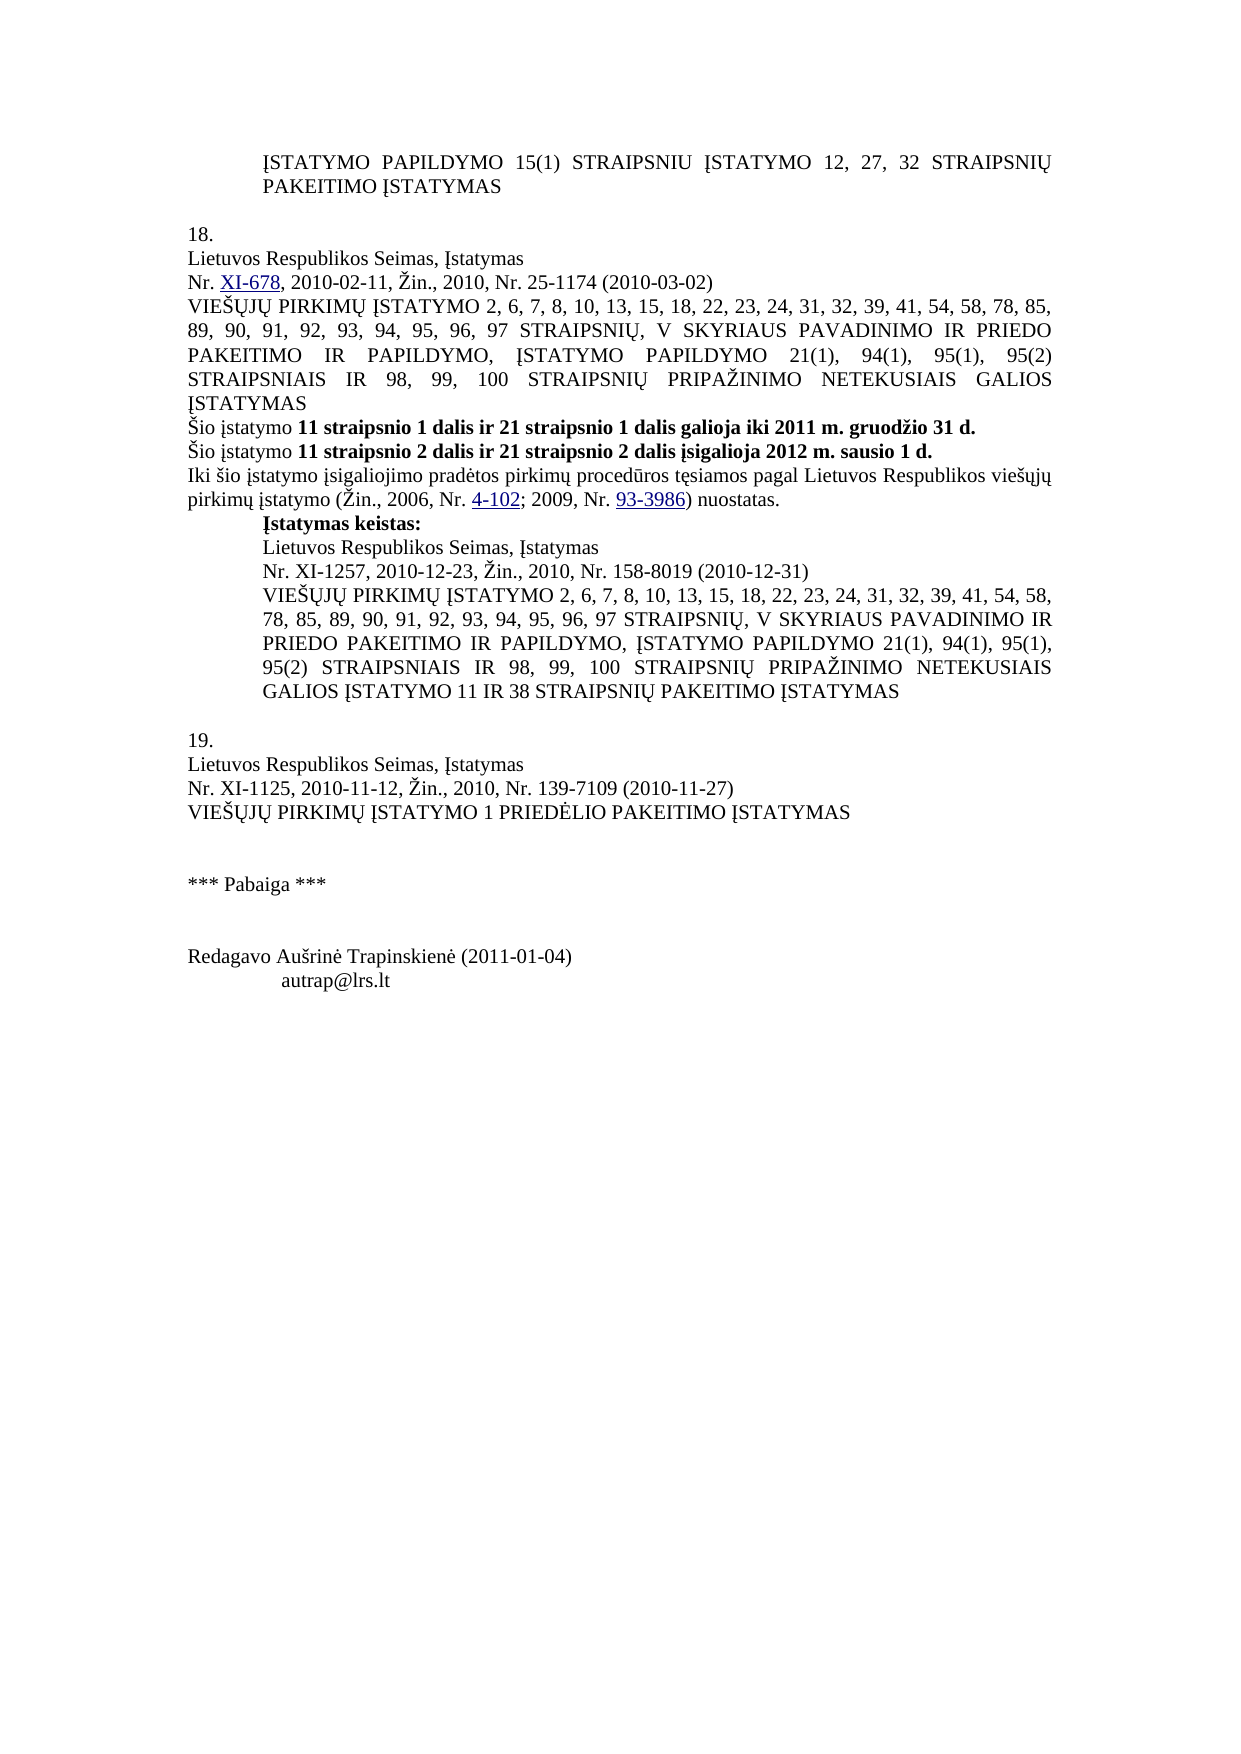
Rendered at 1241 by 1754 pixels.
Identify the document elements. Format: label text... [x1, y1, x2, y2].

text Iki šio įstatymo įsigaliojimo pradėtos pirkimų procedūros tęsiamos pagal Lietuvos Respublikos viešųjų pirkimų įstatymo (Žin., 2006, Nr. 4-102; 2009, Nr. 93-3986) nuostatas. [187, 463, 1053, 511]
text Lietuvos Respublikos Seimas, Įstatymas [187, 752, 1053, 776]
text Nr. XI-1257, 2010-12-23, Žin., 2010, Nr. 158-8019 (2010-12-31) [187, 559, 1053, 583]
text VIEŠŲJŲ PIRKIMŲ ĮSTATYMO 1 PRIEDĖLIO PAKEITIMO ĮSTATYMAS [187, 800, 1053, 824]
text ĮSTATYMO PAPILDYMO 15(1) STRAIPSNIU ĮSTATYMO 12, 27, 32 STRAIPSNIŲ PAKEITIMO ĮSTATYMAS [262, 150, 1053, 198]
text 19. [187, 727, 1053, 752]
text 18. [187, 222, 1053, 246]
text Įstatymas keistas: [187, 511, 1053, 535]
text Lietuvos Respublikos Seimas, Įstatymas [187, 246, 1053, 270]
text *** Pabaiga *** [187, 872, 1053, 896]
text Nr. XI-678, 2010-02-11, Žin., 2010, Nr. 25-1174 (2010-03-02) [187, 270, 1053, 294]
text autrap@lrs.lt [187, 968, 1053, 992]
text Lietuvos Respublikos Seimas, Įstatymas [187, 535, 1053, 559]
text Šio įstatymo 11 straipsnio 1 dalis ir 21 straipsnio 1 dalis galioja iki 2011 m. gruodžio 31 d. [187, 415, 1053, 439]
text Šio įstatymo 11 straipsnio 2 dalis ir 21 straipsnio 2 dalis įsigalioja 2012 m. sausio 1 d. [187, 439, 1053, 463]
text VIEŠŲJŲ PIRKIMŲ ĮSTATYMO 2, 6, 7, 8, 10, 13, 15, 18, 22, 23, 24, 31, 32, 39, 41, 54, 58, 78, 85, 89, 90, 91, 92, 93, 94, 95, 96, 97 STRAIPSNIŲ, V SKYRIAUS PAVADINIMO IR PRIEDO PAKEITIMO IR PAPILDYMO, ĮSTATYMO PAPILDYMO 21(1), 94(1), 95(1), 95(2) STRAIPSNIAIS IR 98, 99, 100 STRAIPSNIŲ PRIPAŽINIMO NETEKUSIAIS GALIOS ĮSTATYMAS [187, 294, 1053, 415]
text Redagavo Aušrinė Trapinskienė (2011-01-04) [187, 944, 1053, 968]
text Nr. XI-1125, 2010-11-12, Žin., 2010, Nr. 139-7109 (2010-11-27) [187, 776, 1053, 800]
text VIEŠŲJŲ PIRKIMŲ ĮSTATYMO 2, 6, 7, 8, 10, 13, 15, 18, 22, 23, 24, 31, 32, 39, 41, 54, 58, 78, 85, 89, 90, 91, 92, 93, 94, 95, 96, 97 STRAIPSNIŲ, V SKYRIAUS PAVADINIMO IR PRIEDO PAKEITIMO IR PAPILDYMO, ĮSTATYMO PAPILDYMO 21(1), 94(1), 95(1), 95(2) STRAIPSNIAIS IR 98, 99, 100 STRAIPSNIŲ PRIPAŽINIMO NETEKUSIAIS GALIOS ĮSTATYMO 11 IR 38 STRAIPSNIŲ PAKEITIMO ĮSTATYMAS [262, 583, 1053, 703]
